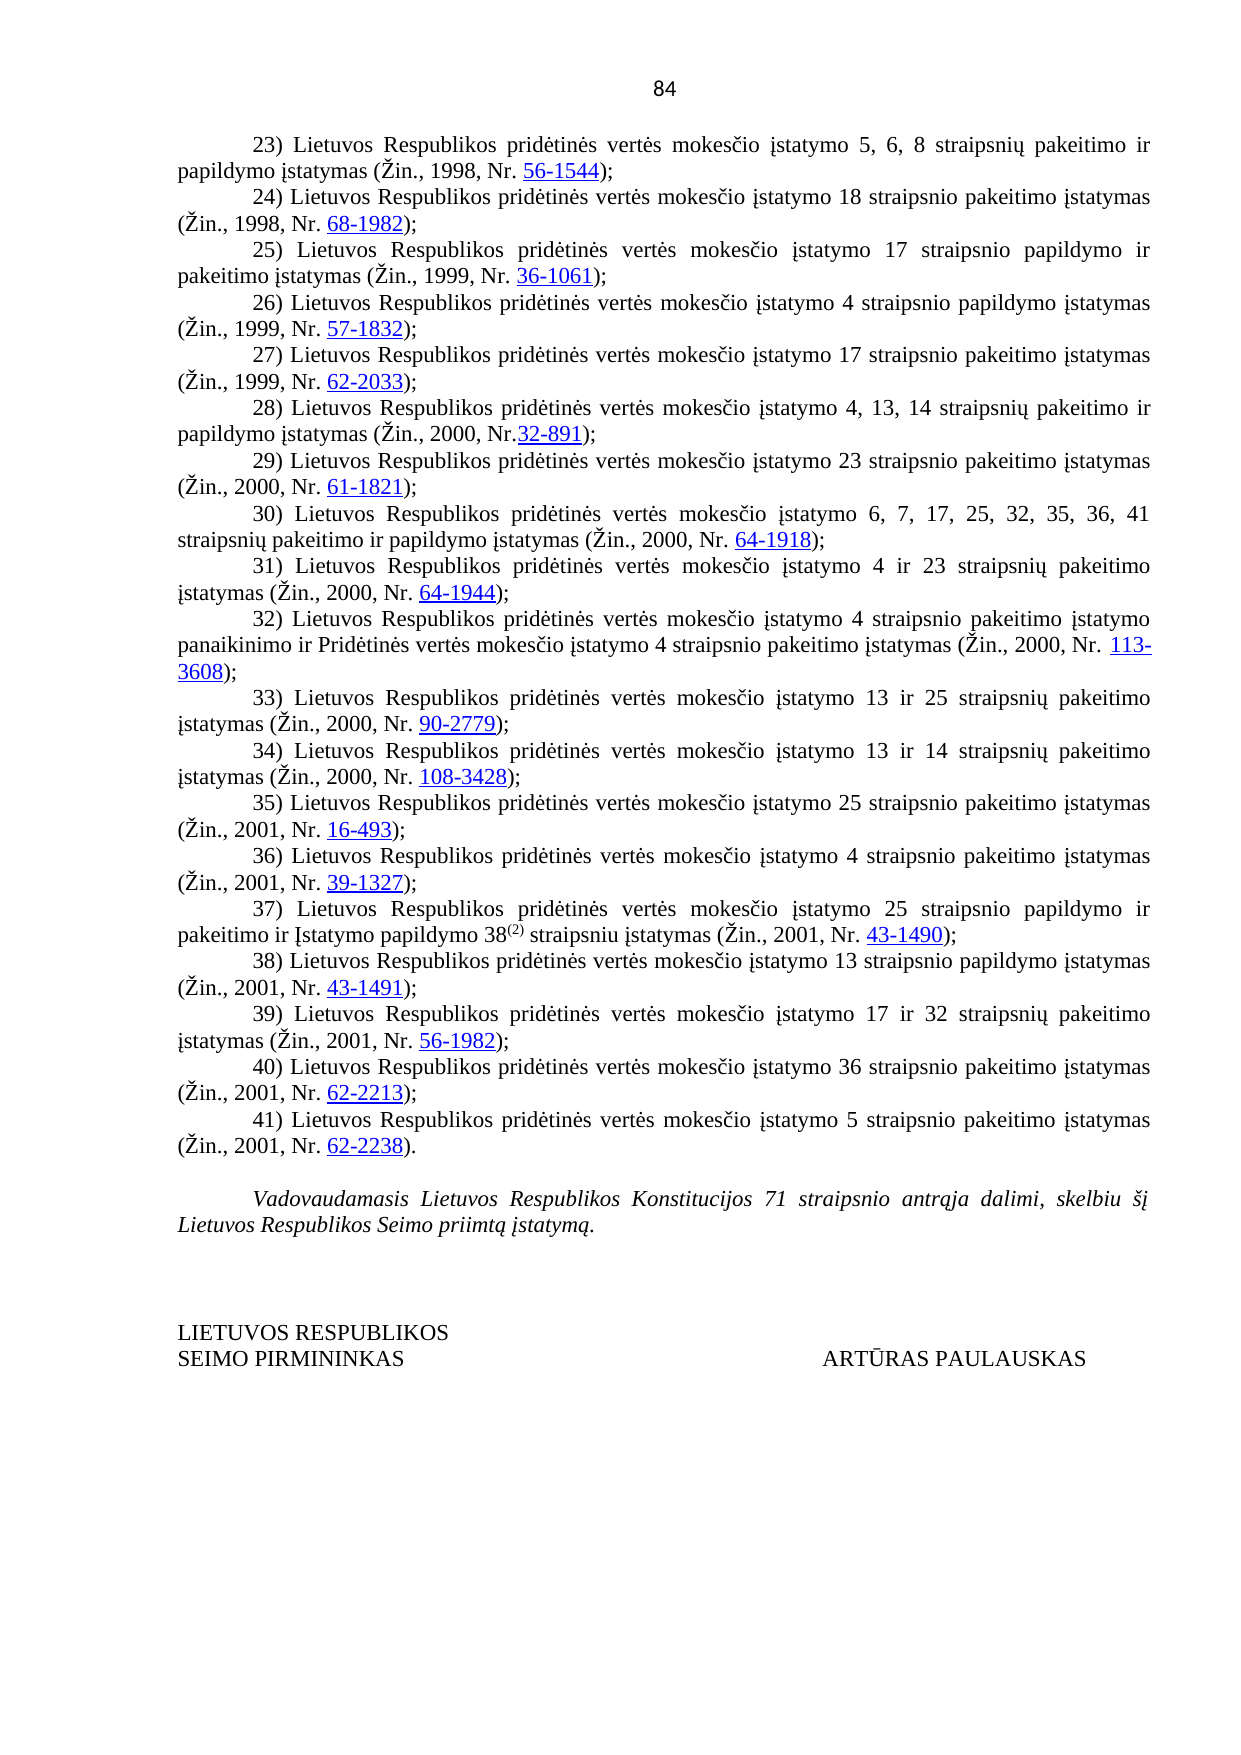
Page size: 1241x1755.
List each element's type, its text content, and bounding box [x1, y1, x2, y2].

text 41) Lietuvos Respublikos pridėtinės vertės mokesčio įstatymo 5 straipsnio pakeitimo įstatymas (Žin., 2001, Nr. 62-2238). [177, 1106, 1152, 1158]
text LIETUVOS RESPUBLIKOS [177, 1319, 1152, 1345]
text 23) Lietuvos Respublikos pridėtinės vertės mokesčio įstatymo 5, 6, 8 straipsnių pakeitimo ir papildymo įstatymas (Žin., 1998, Nr. 56-1544); [177, 131, 1152, 183]
text 39) Lietuvos Respublikos pridėtinės vertės mokesčio įstatymo 17 ir 32 straipsnių pakeitimo įstatymas (Žin., 2001, Nr. 56-1982); [177, 1000, 1152, 1053]
text 26) Lietuvos Respublikos pridėtinės vertės mokesčio įstatymo 4 straipsnio papildymo įstatymas (Žin., 1999, Nr. 57-1832); [177, 289, 1152, 341]
text 25) Lietuvos Respublikos pridėtinės vertės mokesčio įstatymo 17 straipsnio papildymo ir pakeitimo įstatymas (Žin., 1999, Nr. 36-1061); [177, 236, 1152, 289]
text 38) Lietuvos Respublikos pridėtinės vertės mokesčio įstatymo 13 straipsnio papildymo įstatymas (Žin., 2001, Nr. 43-1491); [177, 948, 1152, 1000]
text 30) Lietuvos Respublikos pridėtinės vertės mokesčio įstatymo 6, 7, 17, 25, 32, 35, 36, 41 straipsnių pakeitimo ir papildymo įstatymas (Žin., 2000, Nr. 64-1918); [177, 499, 1152, 552]
text SEIMO PIRMININKAS ARTŪRAS PAULAUSKAS [177, 1345, 1152, 1372]
text 29) Lietuvos Respublikos pridėtinės vertės mokesčio įstatymo 23 straipsnio pakeitimo įstatymas (Žin., 2000, Nr. 61-1821); [177, 447, 1152, 499]
text 27) Lietuvos Respublikos pridėtinės vertės mokesčio įstatymo 17 straipsnio pakeitimo įstatymas (Žin., 1999, Nr. 62-2033); [177, 341, 1152, 394]
text 34) Lietuvos Respublikos pridėtinės vertės mokesčio įstatymo 13 ir 14 straipsnių pakeitimo įstatymas (Žin., 2000, Nr. 108-3428); [177, 737, 1152, 789]
text 36) Lietuvos Respublikos pridėtinės vertės mokesčio įstatymo 4 straipsnio pakeitimo įstatymas (Žin., 2001, Nr. 39-1327); [177, 842, 1152, 895]
text 37) Lietuvos Respublikos pridėtinės vertės mokesčio įstatymo 25 straipsnio papildymo ir pakeitimo ir Įstatymo papildymo 38(2) straipsniu įstatymas (Žin., 2001, Nr. 43-1490); [177, 895, 1152, 948]
text 32) Lietuvos Respublikos pridėtinės vertės mokesčio įstatymo 4 straipsnio pakeitimo įstatymo panaikinimo ir Pridėtinės vertės mokesčio įstatymo 4 straipsnio pakeitimo įstatymas (Žin., 2000, Nr. 113-3608); [177, 605, 1152, 684]
text 31) Lietuvos Respublikos pridėtinės vertės mokesčio įstatymo 4 ir 23 straipsnių pakeitimo įstatymas (Žin., 2000, Nr. 64-1944); [177, 552, 1152, 605]
text 40) Lietuvos Respublikos pridėtinės vertės mokesčio įstatymo 36 straipsnio pakeitimo įstatymas (Žin., 2001, Nr. 62-2213); [177, 1053, 1152, 1106]
text 35) Lietuvos Respublikos pridėtinės vertės mokesčio įstatymo 25 straipsnio pakeitimo įstatymas (Žin., 2001, Nr. 16-493); [177, 789, 1152, 842]
text 24) Lietuvos Respublikos pridėtinės vertės mokesčio įstatymo 18 straipsnio pakeitimo įstatymas (Žin., 1998, Nr. 68-1982); [177, 183, 1152, 236]
text Vadovaudamasis Lietuvos Respublikos Konstitucijos 71 straipsnio antrąja dalimi, skelbiu šį Lietuvos Respublikos Seimo priimtą įstatymą. [177, 1185, 1152, 1237]
text 33) Lietuvos Respublikos pridėtinės vertės mokesčio įstatymo 13 ir 25 straipsnių pakeitimo įstatymas (Žin., 2000, Nr. 90-2779); [177, 684, 1152, 737]
text 28) Lietuvos Respublikos pridėtinės vertės mokesčio įstatymo 4, 13, 14 straipsnių pakeitimo ir papildymo įstatymas (Žin., 2000, Nr.32-891); [177, 394, 1152, 447]
